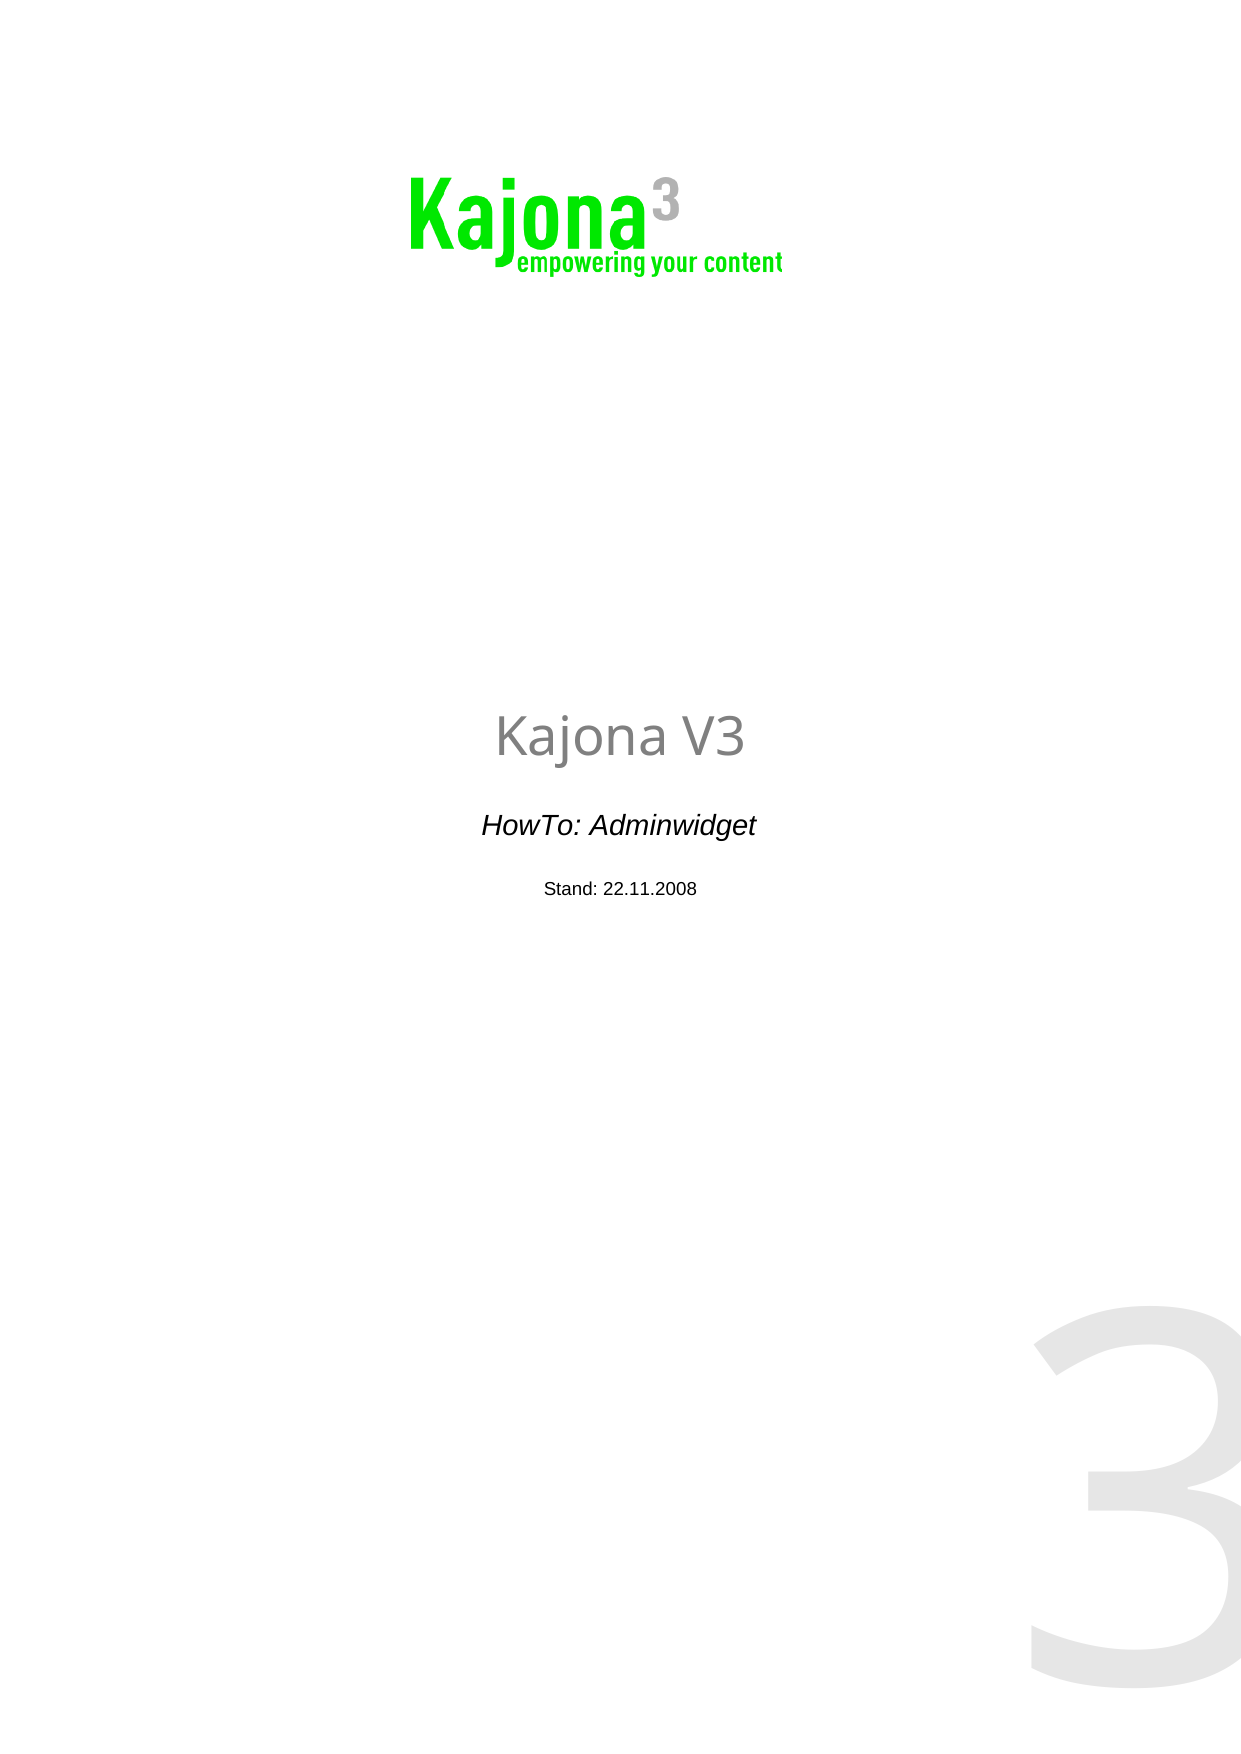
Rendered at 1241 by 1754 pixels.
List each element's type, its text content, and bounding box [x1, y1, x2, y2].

picture [411, 177, 782, 277]
subtitle HowTo: Adminwidget [118, 808, 1122, 841]
subtitle Stand: 22.11.2008 [118, 879, 1122, 899]
title Kajona V3 [118, 697, 1122, 771]
